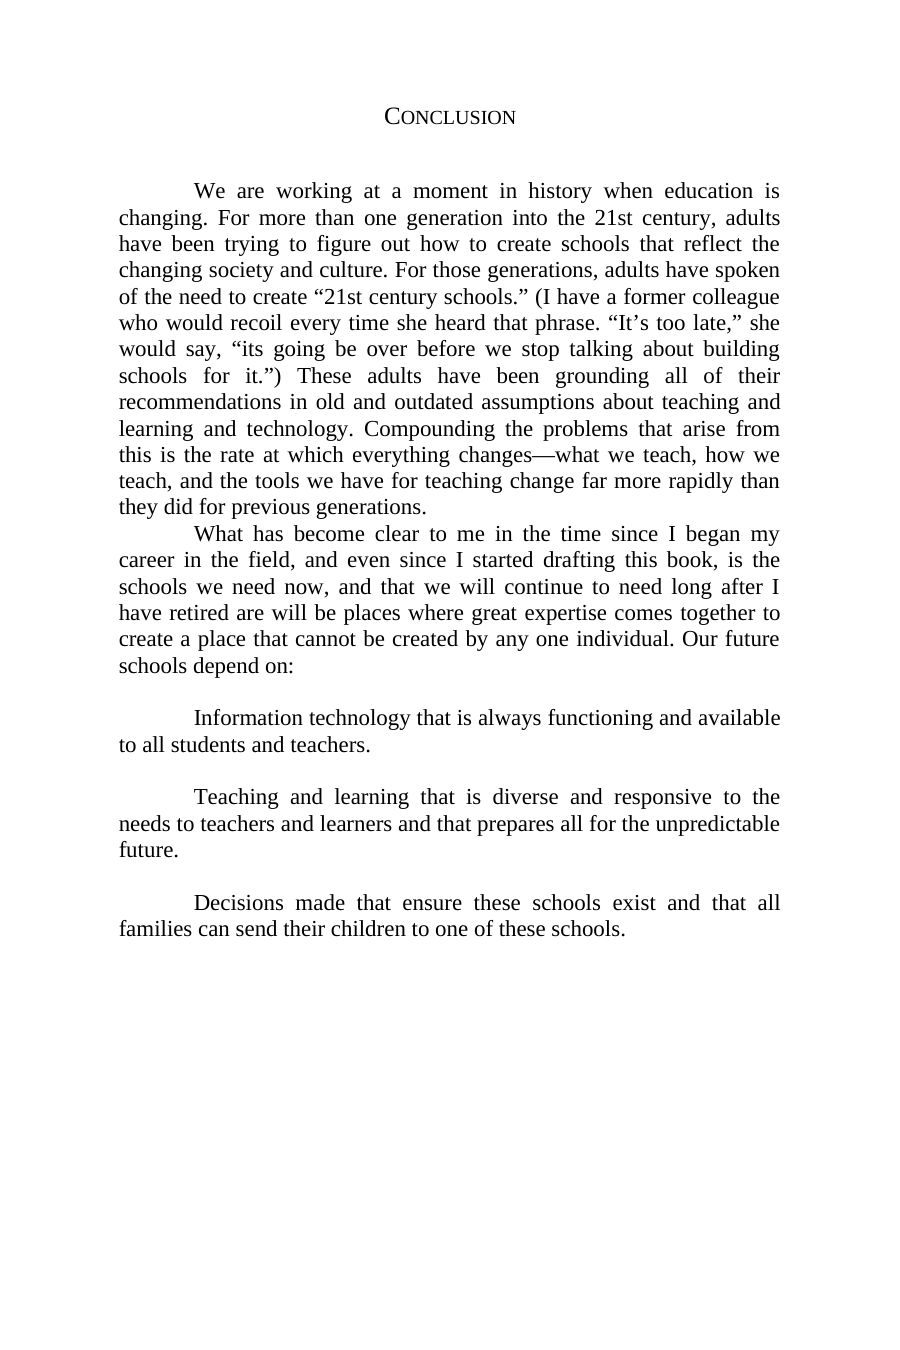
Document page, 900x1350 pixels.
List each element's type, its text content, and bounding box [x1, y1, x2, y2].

subtitle Conclusion [118, 101, 781, 130]
text What has become clear to me in the time since I began my career in the field, and even since I started drafting this book, is the schools we need now, and that we will continue to need long after I have retired are will be places where great expertise comes together to create a place that cannot be created by any one individual. Our future schools depend on: [118, 520, 781, 678]
text Information technology that is always functioning and available to all students and teachers. [118, 704, 781, 757]
text We are working at a moment in history when education is changing. For more than one generation into the 21st century, adults have been trying to figure out how to create schools that reflect the changing society and culture. For those generations, adults have spoken of the need to create “21st century schools.” (I have a former colleague who would recoil every time she heard that phrase. “It’s too late,” she would say, “its going be over before we stop talking about building schools for it.”) These adults have been grounding all of their recommendations in old and outdated assumptions about teaching and learning and technology. Compounding the problems that arise from this is the rate at which everything changes—what we teach, how we teach, and the tools we have for teaching change far more rapidly than they did for previous generations. [118, 177, 781, 520]
text Decisions made that ensure these schools exist and that all families can send their children to one of these schools. [118, 889, 781, 942]
text Teaching and learning that is diverse and responsive to the needs to teachers and learners and that prepares all for the unpredictable future. [118, 783, 781, 863]
